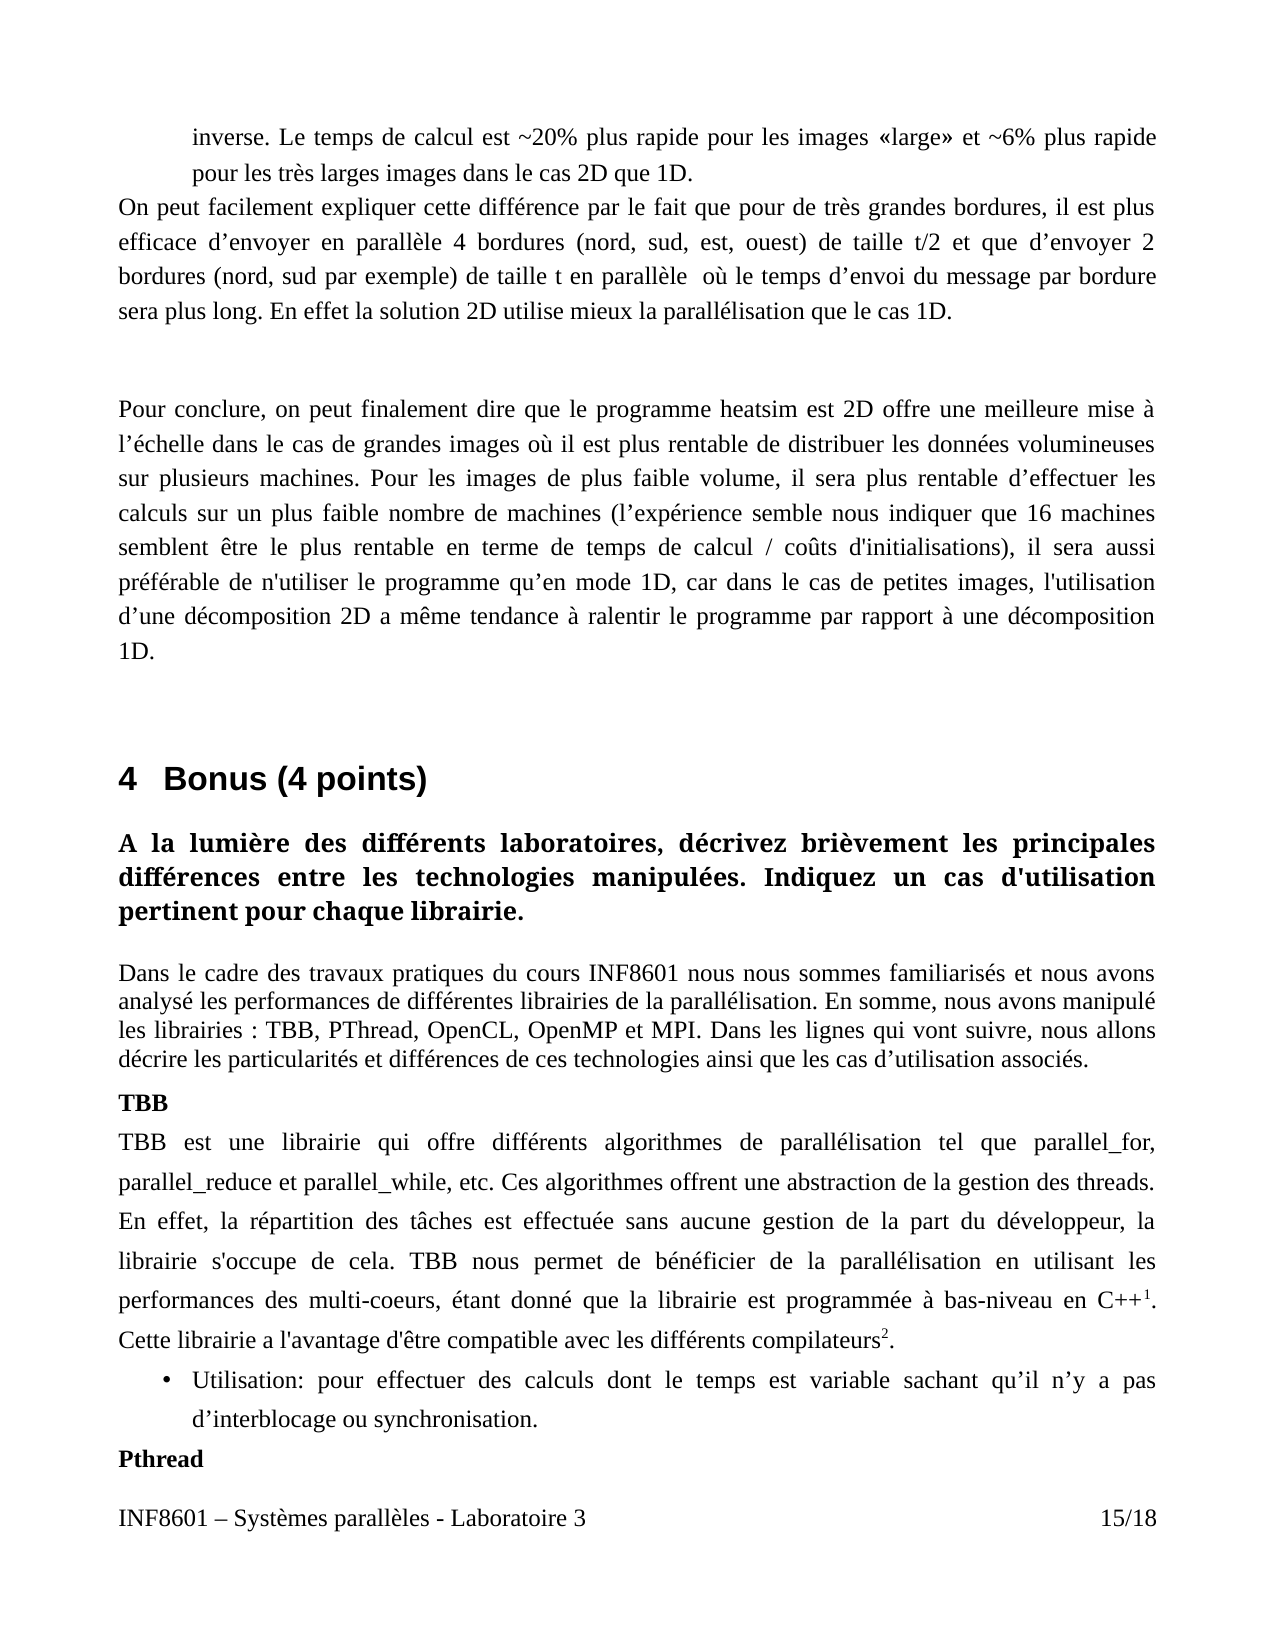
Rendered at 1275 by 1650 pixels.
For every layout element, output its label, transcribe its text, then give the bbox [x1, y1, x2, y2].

text Dans le cadre des travaux pratiques du cours INF8601 nous nous sommes familiarisés et nous avons analysé les performances de différentes librairies de la parallélisation. En somme, nous avons manipulé les librairies : TBB, PThread, OpenCL, OpenMP et MPI. Dans les lignes qui vont suivre, nous allons décrire les particularités et différences de ces technologies ainsi que les cas d’utilisation associés. [118, 958, 1157, 1073]
list inverse. Le temps de calcul est ~20% plus rapide pour les images «large» et ~6% plus rapide pour les très larges images dans le cas 2D que 1D. [162, 118, 1157, 187]
subtitle Bonus (4 points) [118, 759, 1157, 798]
text A la lumière des différents laboratoires, décrivez brièvement les principales différences entre les technologies manipulées. Indiquez un cas d'utilisation pertinent pour chaque librairie. [118, 825, 1157, 928]
text On peut facilement expliquer cette différence par le fait que pour de très grandes bordures, il est plus efficace d’envoyer en parallèle 4 bordures (nord, sud, est, ouest) de taille t/2 et que d’envoyer 2 bordures (nord, sud par exemple) de taille t en parallèle où le temps d’envoi du message par bordure sera plus long. En effet la solution 2D utilise mieux la parallélisation que le cas 1D. [118, 192, 1157, 324]
text TBB [118, 1088, 1157, 1116]
text Pour conclure, on peut finalement dire que le programme heatsim est 2D offre une meilleure mise à l’échelle dans le cas de grandes images où il est plus rentable de distribuer les données volumineuses sur plusieurs machines. Pour les images de plus faible volume, il sera plus rentable d’effectuer les calculs sur un plus faible nombre de machines (l’expérience semble nous indiquer que 16 machines semblent être le plus rentable en terme de temps de calcul / coûts d'initialisations), il sera aussi préférable de n'utiliser le programme qu’en mode 1D, car dans le cas de petites images, l'utilisation d’une décomposition 2D a même tendance à ralentir le programme par rapport à une décomposition 1D. [118, 394, 1157, 664]
text TBB est une librairie qui offre différents algorithmes de parallélisation tel que parallel_for, parallel_reduce et parallel_while, etc. Ces algorithmes offrent une abstraction de la gestion des threads. En effet, la répartition des tâches est effectuée sans aucune gestion de la part du développeur, la librairie s'occupe de cela. TBB nous permet de bénéficier de la parallélisation en utilisant les performances des multi-coeurs, étant donné que la librairie est programmée à bas-niveau en C++1. Cette librairie a l'avantage d'être compatible avec les différents compilateurs2. [118, 1127, 1157, 1354]
text Pthread [118, 1444, 1157, 1473]
list Utilisation: pour effectuer des calculs dont le temps est variable sachant qu’il n’y a pas d’interblocage ou synchronisation. [162, 1365, 1157, 1433]
